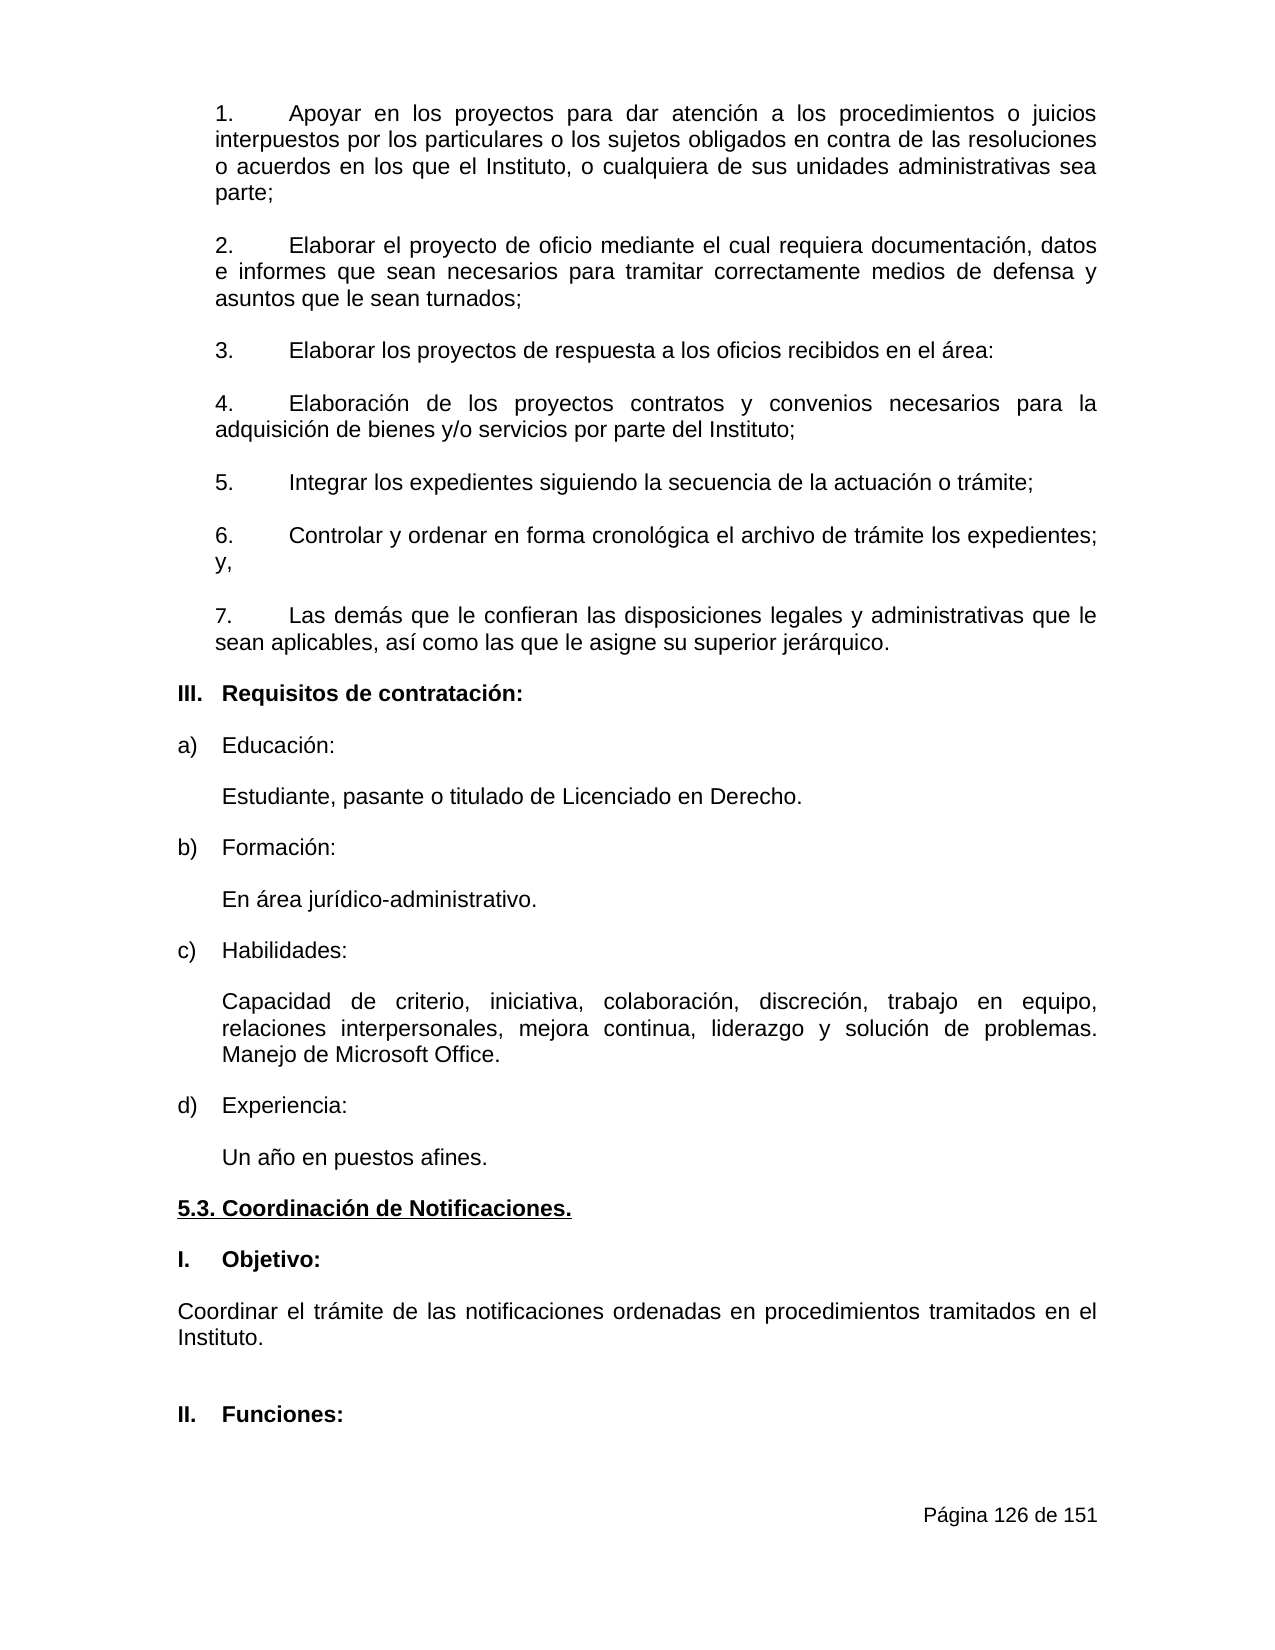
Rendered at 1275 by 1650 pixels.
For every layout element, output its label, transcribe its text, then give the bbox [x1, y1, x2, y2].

text En área jurídico-administrativo. [222, 886, 1098, 912]
list Elaborar los proyectos de respuesta a los oficios recibidos en el área: [215, 337, 1098, 364]
text c) Habilidades: [177, 937, 1098, 963]
list Elaborar el proyecto de oficio mediante el cual requiera documentación, datos e informes que sean necesarios para tramitar correctamente medios de defensa y asuntos que le sean turnados; [215, 232, 1098, 311]
text b) Formación: [177, 834, 1098, 861]
list Controlar y ordenar en forma cronológica el archivo de trámite los expedientes; y, [215, 522, 1098, 574]
text Un año en puestos afines. [222, 1144, 1098, 1170]
text I. Objetivo: [177, 1246, 1098, 1273]
list Las demás que le confieran las disposiciones legales y administrativas que le sean aplicables, así como las que le asigne su superior jerárquico. [215, 601, 1098, 655]
text a) Educación: [177, 732, 1098, 758]
list Integrar los expedientes siguiendo la secuencia de la actuación o trámite; [215, 469, 1098, 495]
text Capacidad de criterio, iniciativa, colaboración, discreción, trabajo en equipo, relaciones interpersonales, mejora continua, liderazgo y solución de problemas. Manejo de Microsoft Office. [222, 988, 1098, 1067]
text d) Experiencia: [177, 1092, 1098, 1119]
text III. Requisitos de contratación: [177, 680, 1098, 707]
text Coordinar el trámite de las notificaciones ordenadas en procedimientos tramitados en el Instituto. [177, 1298, 1098, 1351]
list Apoyar en los proyectos para dar atención a los procedimientos o juicios interpuestos por los particulares o los sujetos obligados en contra de las resoluciones o acuerdos en los que el Instituto, o cualquiera de sus unidades administrativas sea parte; [215, 100, 1098, 232]
text 5.3. Coordinación de Notificaciones. [177, 1195, 1098, 1221]
text II. Funciones: [177, 1401, 1098, 1427]
text Estudiante, pasante o titulado de Licenciado en Derecho. [222, 783, 1098, 809]
list Elaboración de los proyectos contratos y convenios necesarios para la adquisición de bienes y/o servicios por parte del Instituto; [215, 390, 1098, 443]
